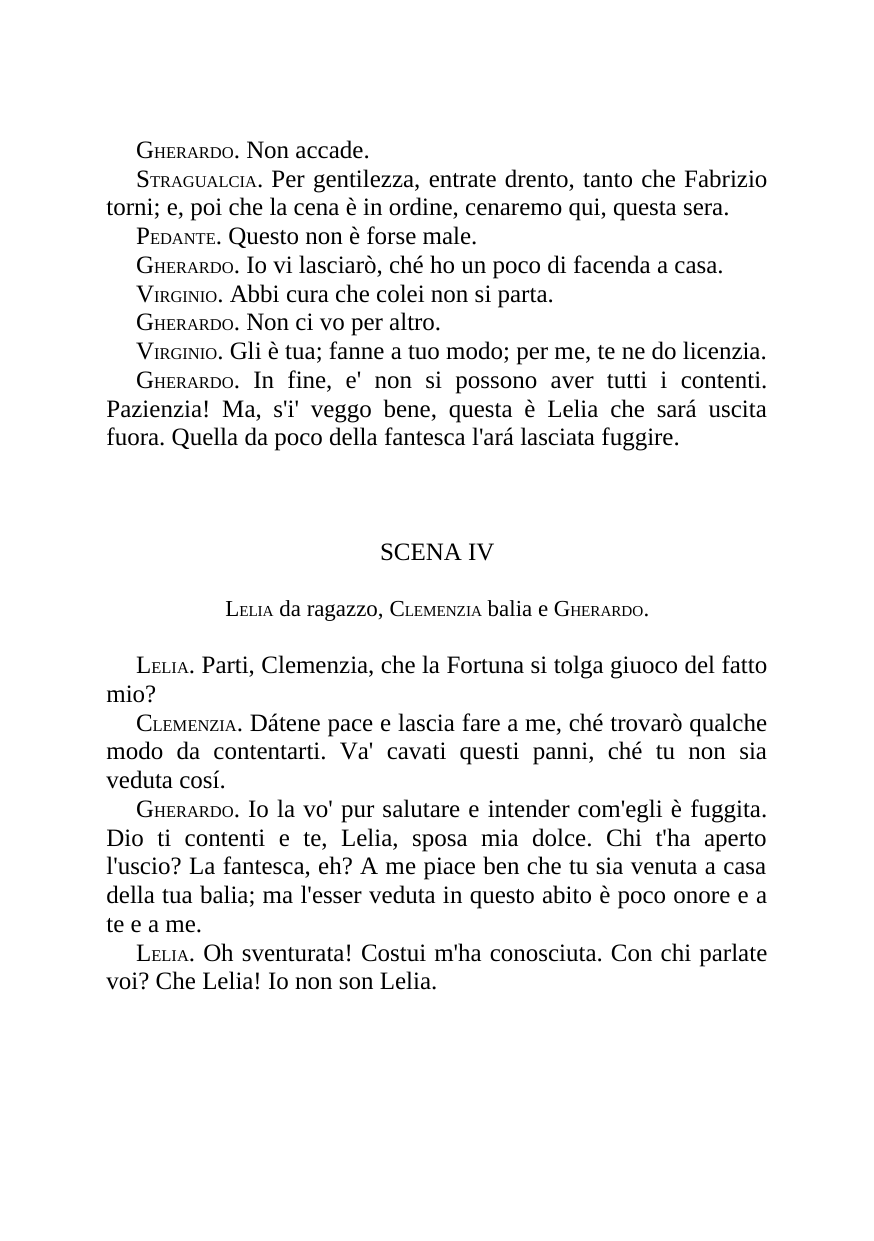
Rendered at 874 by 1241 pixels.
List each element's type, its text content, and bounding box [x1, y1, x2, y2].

text Gherardo. Io vi lasciarò, ché ho un poco di facenda a casa. [106, 250, 768, 279]
text Gherardo. Non ci vo per altro. [106, 307, 768, 336]
text Gherardo. In fine, e' non si possono aver tutti i contenti. Pazienzia! Ma, s'i' veggo bene, questa è Lelia che sará uscita fuora. Quella da poco della fantesca l'ará lasciata fuggire. [106, 365, 768, 451]
text Virginio. Gli è tua; fanne a tuo modo; per me, te ne do licenzia. [106, 336, 768, 365]
text Gherardo. Non accade. [106, 135, 768, 164]
text SCENA IV [106, 537, 768, 566]
text Pedante. Questo non è forse male. [106, 221, 768, 250]
text Stragualcia. Per gentilezza, entrate drento, tanto che Fabrizio torni; e, poi che la cena è in ordine, cenaremo qui, questa sera. [106, 164, 768, 221]
text Virginio. Abbi cura che colei non si parta. [106, 279, 768, 307]
text Clemenzia. Dátene pace e lascia fare a me, ché trovarò qualche modo da contentarti. Va' cavati questi panni, ché tu non sia veduta cosí. [106, 708, 768, 794]
text Gherardo. Io la vo' pur salutare e intender com'egli è fuggita. Dio ti contenti e te, Lelia, sposa mia dolce. Chi t'ha aperto l'uscio? La fantesca, eh? A me piace ben che tu sia venuta a casa della tua balia; ma l'esser veduta in questo abito è poco onore e a te e a me. [106, 794, 768, 938]
text Lelia. Parti, Clemenzia, che la Fortuna si tolga giuoco del fatto mio? [106, 650, 768, 708]
text Lelia. Oh sventurata! Costui m'ha conosciuta. Con chi parlate voi? Che Lelia! Io non son Lelia. [106, 938, 768, 995]
text Lelia da ragazzo, Clemenzia balia e Gherardo. [106, 595, 768, 621]
